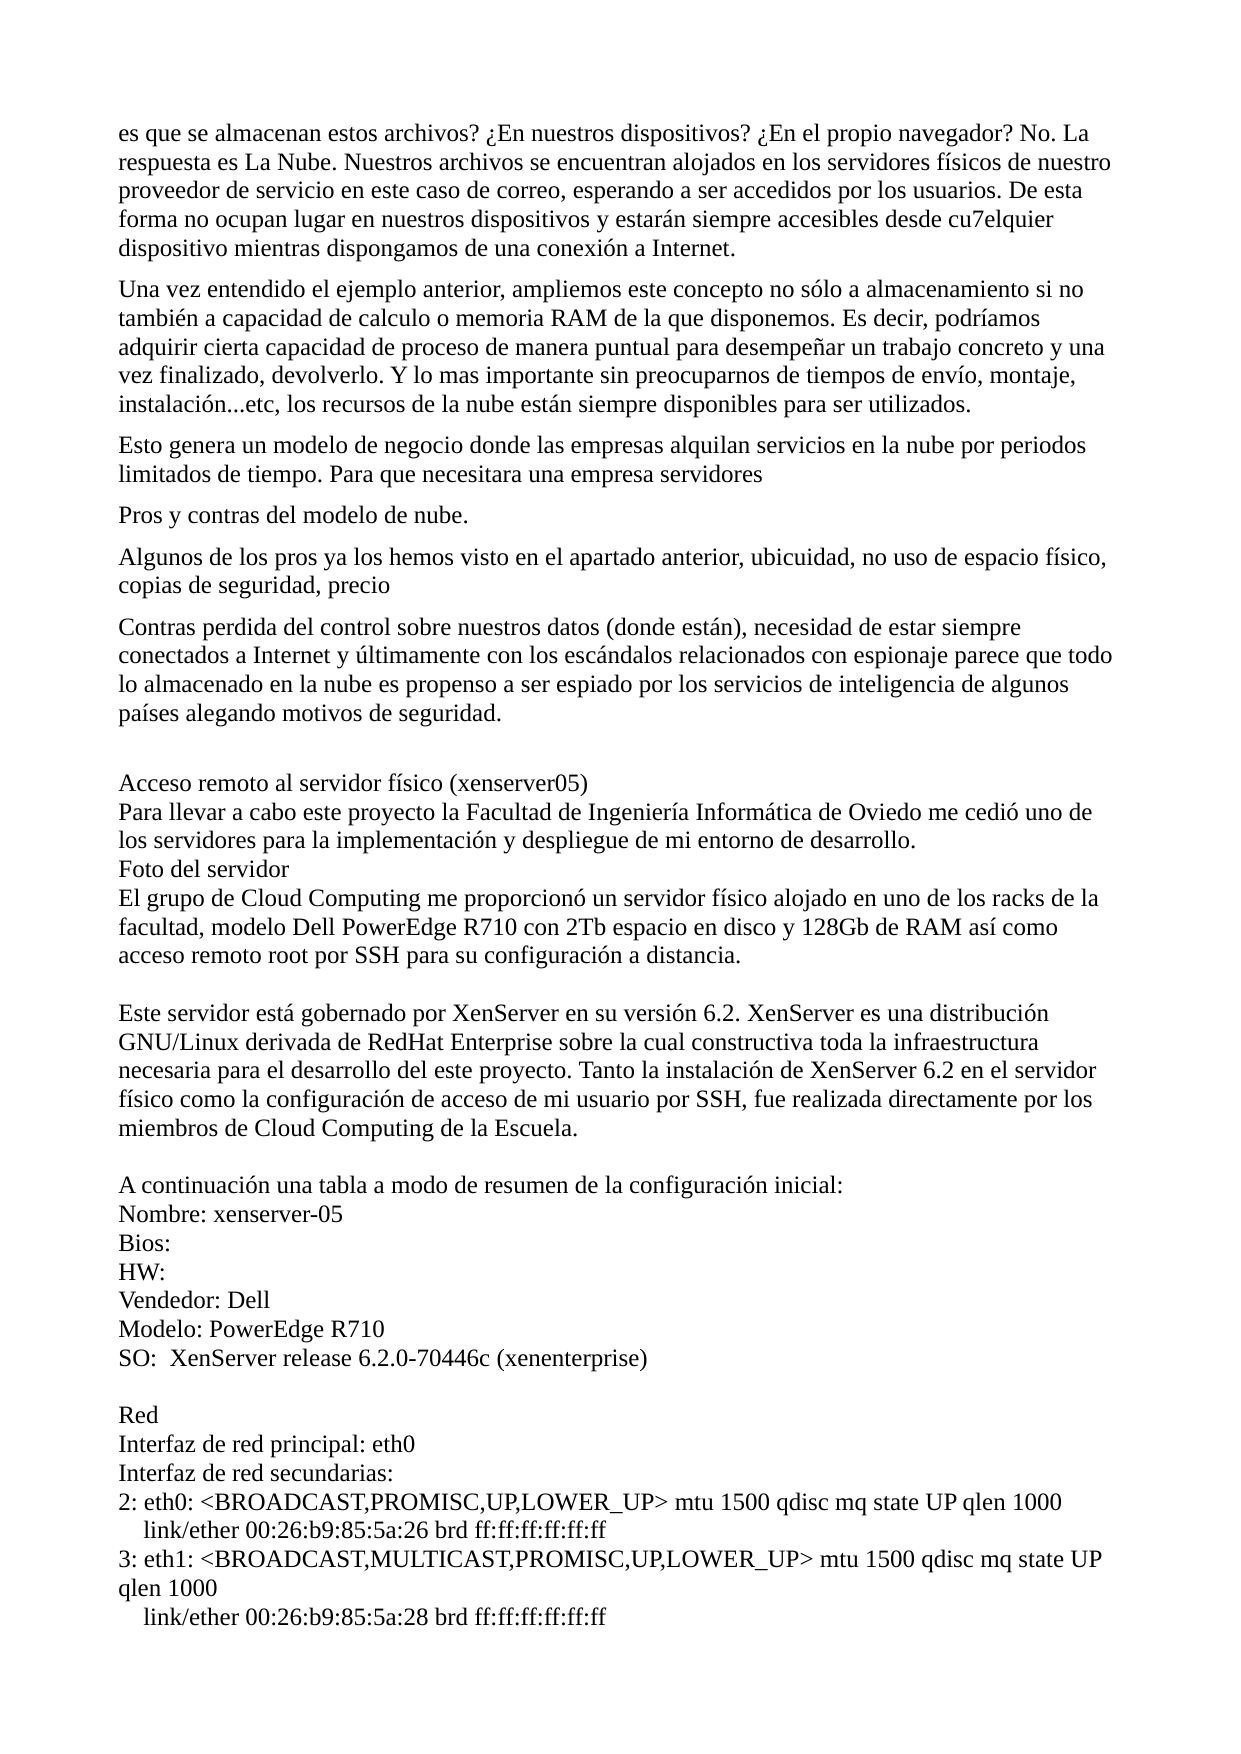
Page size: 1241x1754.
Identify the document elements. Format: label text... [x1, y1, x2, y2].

text El grupo de Cloud Computing me proporcionó un servidor físico alojado en uno de los racks de la facultad, modelo Dell PowerEdge R710 con 2Tb espacio en disco y 128Gb de RAM así como acceso remoto root por SSH para su configuración a distancia. [118, 883, 1122, 969]
text Esto genera un modelo de negocio donde las empresas alquilan servicios en la nube por periodos limitados de tiempo. Para que necesitara una empresa servidores [118, 431, 1122, 488]
text Acceso remoto al servidor físico (xenserver05) [118, 768, 1122, 797]
text Una vez entendido el ejemplo anterior, ampliemos este concepto no sólo a almacenamiento si no también a capacidad de calculo o memoria RAM de la que disponemos. Es decir, podríamos adquirir cierta capacidad de proceso de manera puntual para desempeñar un trabajo concreto y una vez finalizado, devolverlo. Y lo mas importante sin preocuparnos de tiempos de envío, montaje, instalación...etc, los recursos de la nube están siempre disponibles para ser utilizados. [118, 274, 1122, 418]
text link/ether 00:26:b9:85:5a:28 brd ff:ff:ff:ff:ff:ff [118, 1602, 1122, 1631]
text Bios: [118, 1228, 1122, 1257]
text Interfaz de red principal: eth0 [118, 1429, 1122, 1458]
text Vendedor: Dell [118, 1286, 1122, 1314]
text Interfaz de red secundarias: [118, 1458, 1122, 1487]
text Pros y contras del modelo de nube. [118, 501, 1122, 529]
text Modelo: PowerEdge R710 [118, 1314, 1122, 1343]
text 3: eth1: <BROADCAST,MULTICAST,PROMISC,UP,LOWER_UP> mtu 1500 qdisc mq state UP qlen 1000 [118, 1544, 1122, 1602]
text 2: eth0: <BROADCAST,PROMISC,UP,LOWER_UP> mtu 1500 qdisc mq state UP qlen 1000 [118, 1487, 1122, 1516]
text Este servidor está gobernado por XenServer en su versión 6.2. XenServer es una distribución GNU/Linux derivada de RedHat Enterprise sobre la cual constructiva toda la infraestructura necesaria para el desarrollo del este proyecto. Tanto la instalación de XenServer 6.2 en el servidor físico como la configuración de acceso de mi usuario por SSH, fue realizada directamente por los miembros de Cloud Computing de la Escuela. [118, 998, 1122, 1142]
text Red [118, 1401, 1122, 1429]
text Algunos de los pros ya los hemos visto en el apartado anterior, ubicuidad, no uso de espacio físico, copias de seguridad, precio [118, 542, 1122, 599]
text Para llevar a cabo este proyecto la Facultad de Ingeniería Informática de Oviedo me cedió uno de los servidores para la implementación y despliegue de mi entorno de desarrollo. [118, 797, 1122, 854]
text SO: XenServer release 6.2.0-70446c (xenenterprise) [118, 1343, 1122, 1372]
text es que se almacenan estos archivos? ¿En nuestros dispositivos? ¿En el propio navegador? No. La respuesta es La Nube. Nuestros archivos se encuentran alojados en los servidores físicos de nuestro proveedor de servicio en este caso de correo, esperando a ser accedidos por los usuarios. De esta forma no ocupan lugar en nuestros dispositivos y estarán siempre accesibles desde cu7elquier dispositivo mientras dispongamos de una conexión a Internet. [118, 118, 1122, 262]
text A continuación una tabla a modo de resumen de la configuración inicial: [118, 1171, 1122, 1199]
text Foto del servidor [118, 854, 1122, 883]
text link/ether 00:26:b9:85:5a:26 brd ff:ff:ff:ff:ff:ff [118, 1516, 1122, 1544]
text Contras perdida del control sobre nuestros datos (donde están), necesidad de estar siempre conectados a Internet y últimamente con los escándalos relacionados con espionaje parece que todo lo almacenado en la nube es propenso a ser espiado por los servicios de inteligencia de algunos países alegando motivos de seguridad. [118, 612, 1122, 727]
text HW: [118, 1257, 1122, 1286]
text Nombre: xenserver-05 [118, 1199, 1122, 1228]
